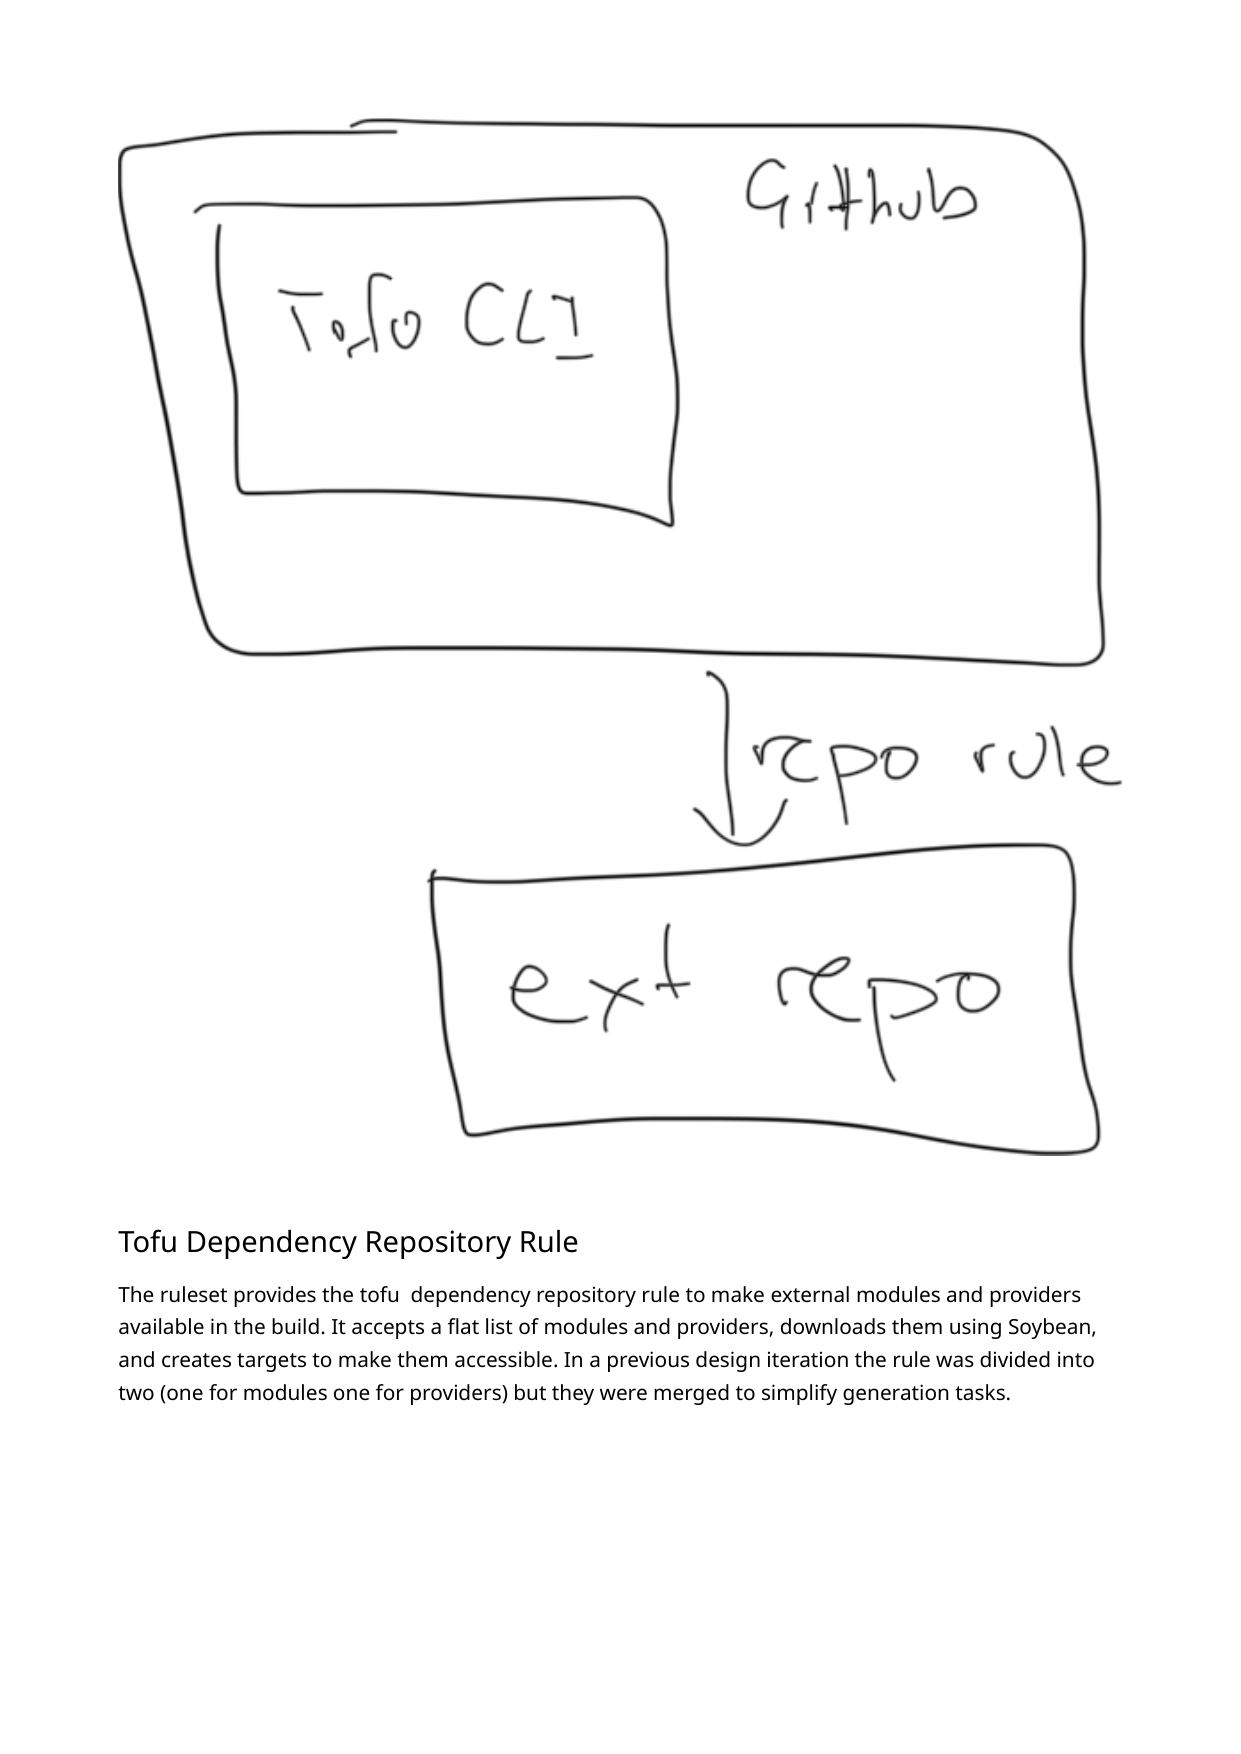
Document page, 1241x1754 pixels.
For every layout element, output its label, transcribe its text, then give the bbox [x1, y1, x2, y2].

subtitle Tofu Dependency Repository Rule [118, 1222, 1122, 1261]
text The ruleset provides the tofu dependency repository rule to make external modules and providers available in the build. It accepts a flat list of modules and providers, downloads them using Soybean, and creates targets to make them accessible. In a previous design iteration the rule was divided into two (one for modules one for providers) but they were merged to simplify generation tasks. [118, 1280, 1122, 1406]
picture [118, 118, 1123, 1156]
